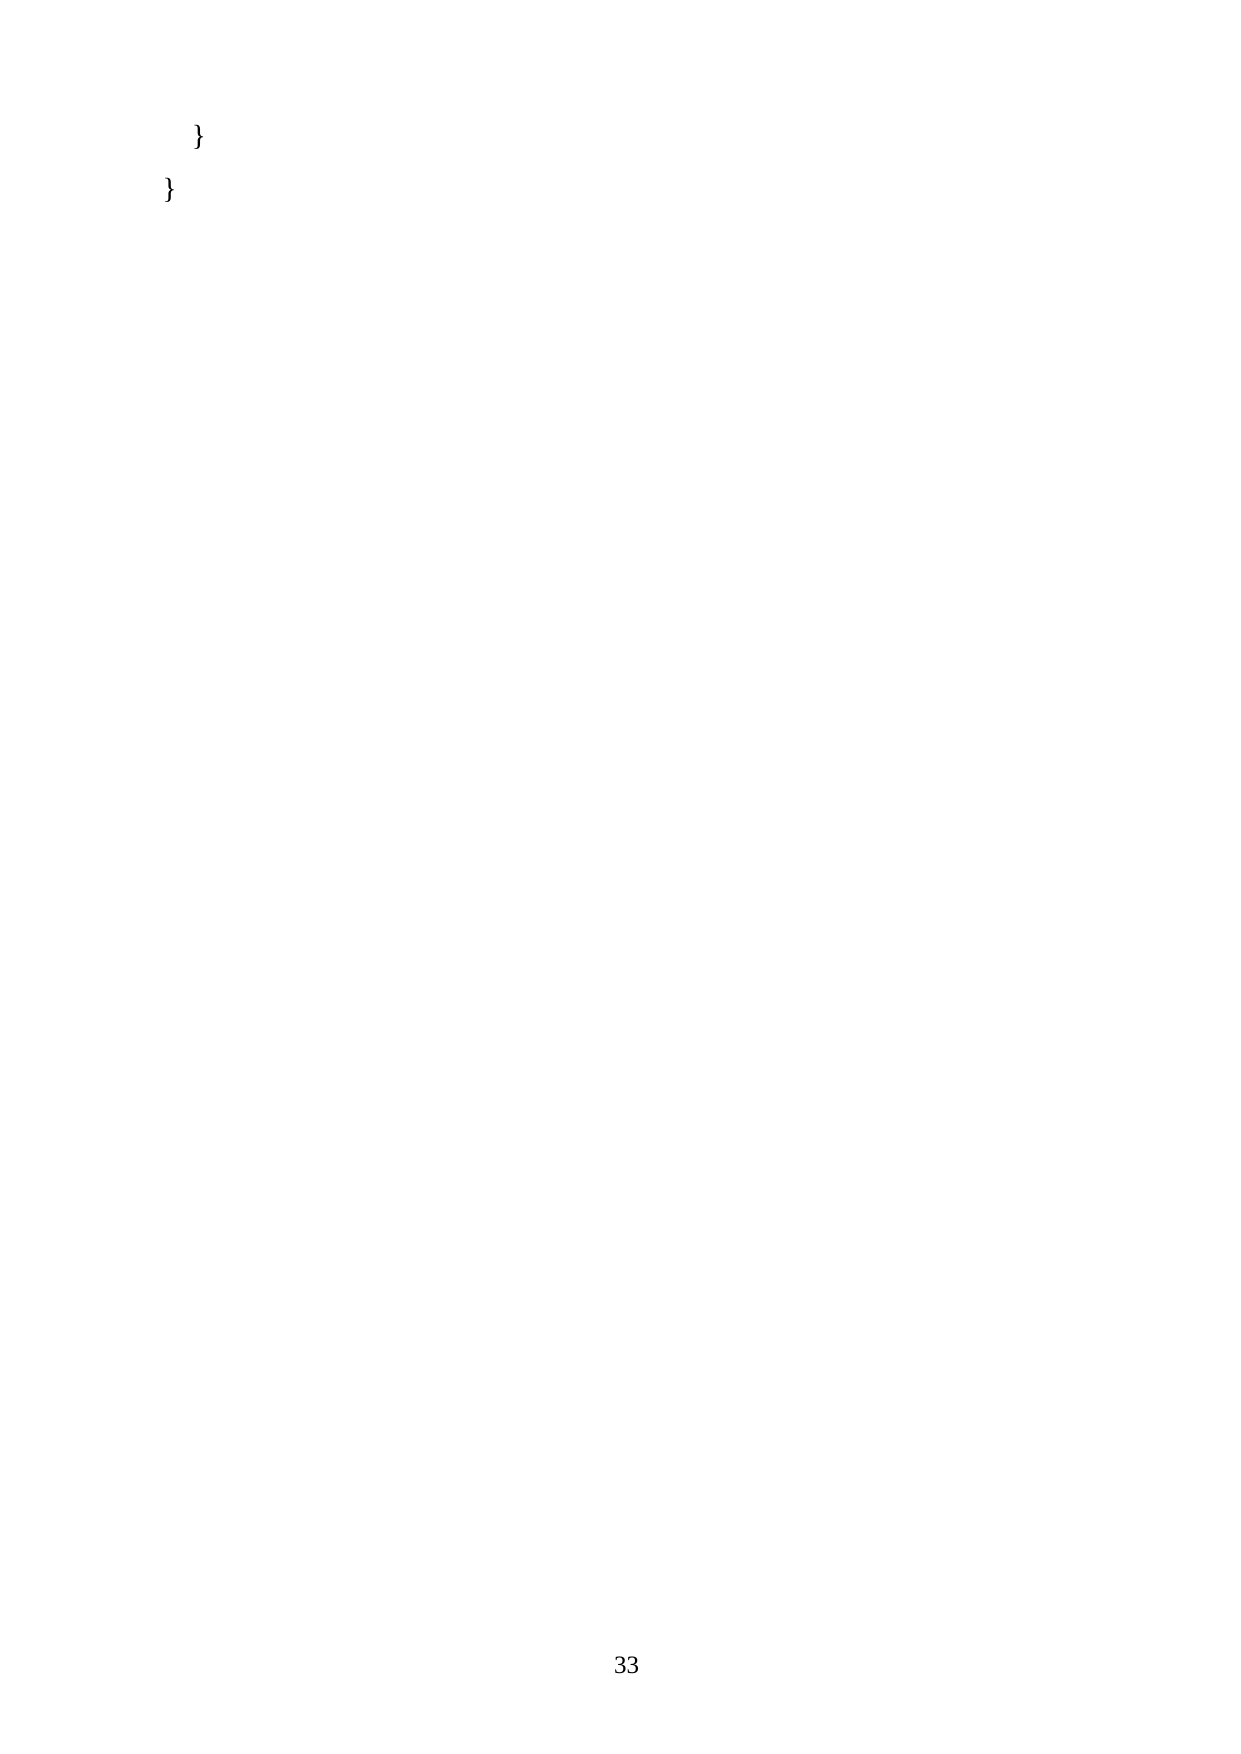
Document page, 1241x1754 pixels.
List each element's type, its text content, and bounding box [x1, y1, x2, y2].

text } [162, 171, 1090, 205]
text } [162, 118, 1090, 152]
